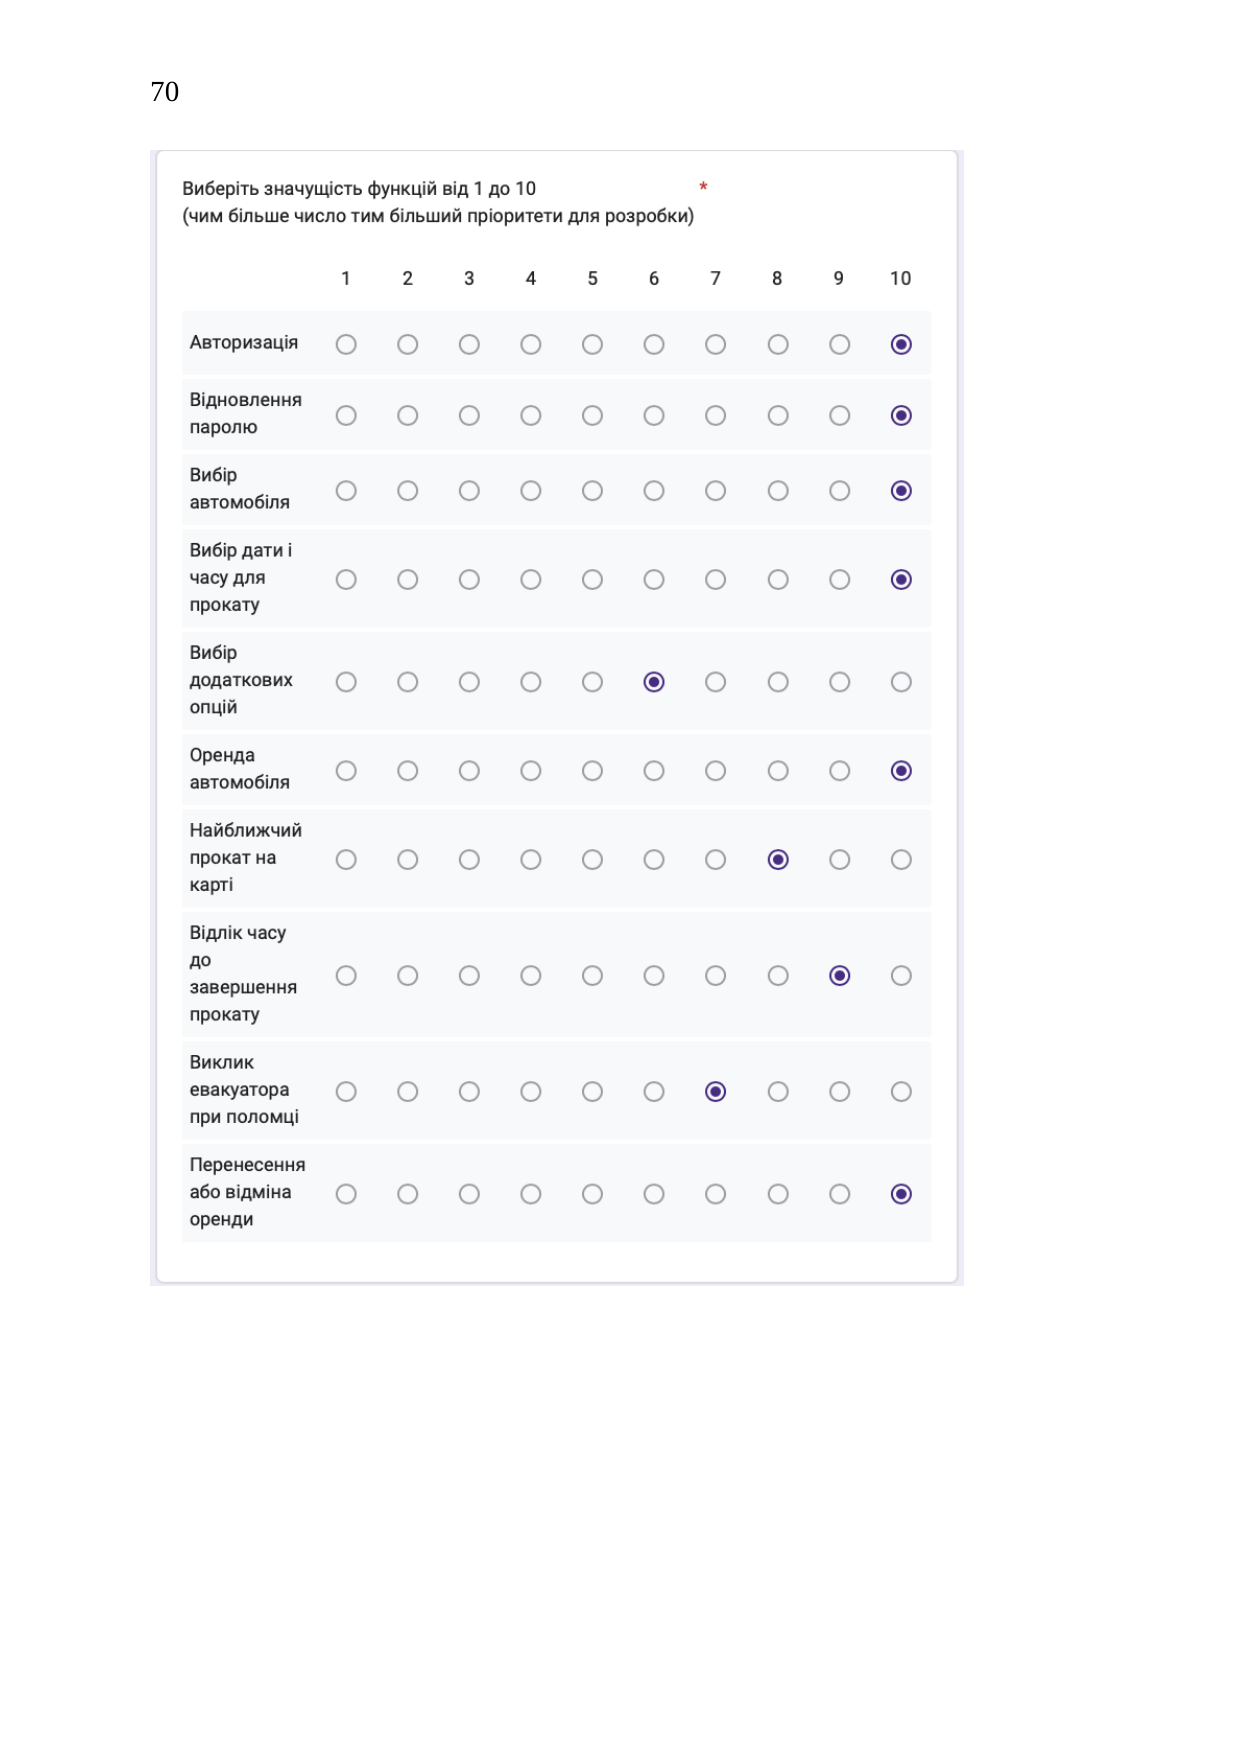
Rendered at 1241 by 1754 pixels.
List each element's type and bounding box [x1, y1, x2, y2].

picture [150, 150, 964, 1286]
